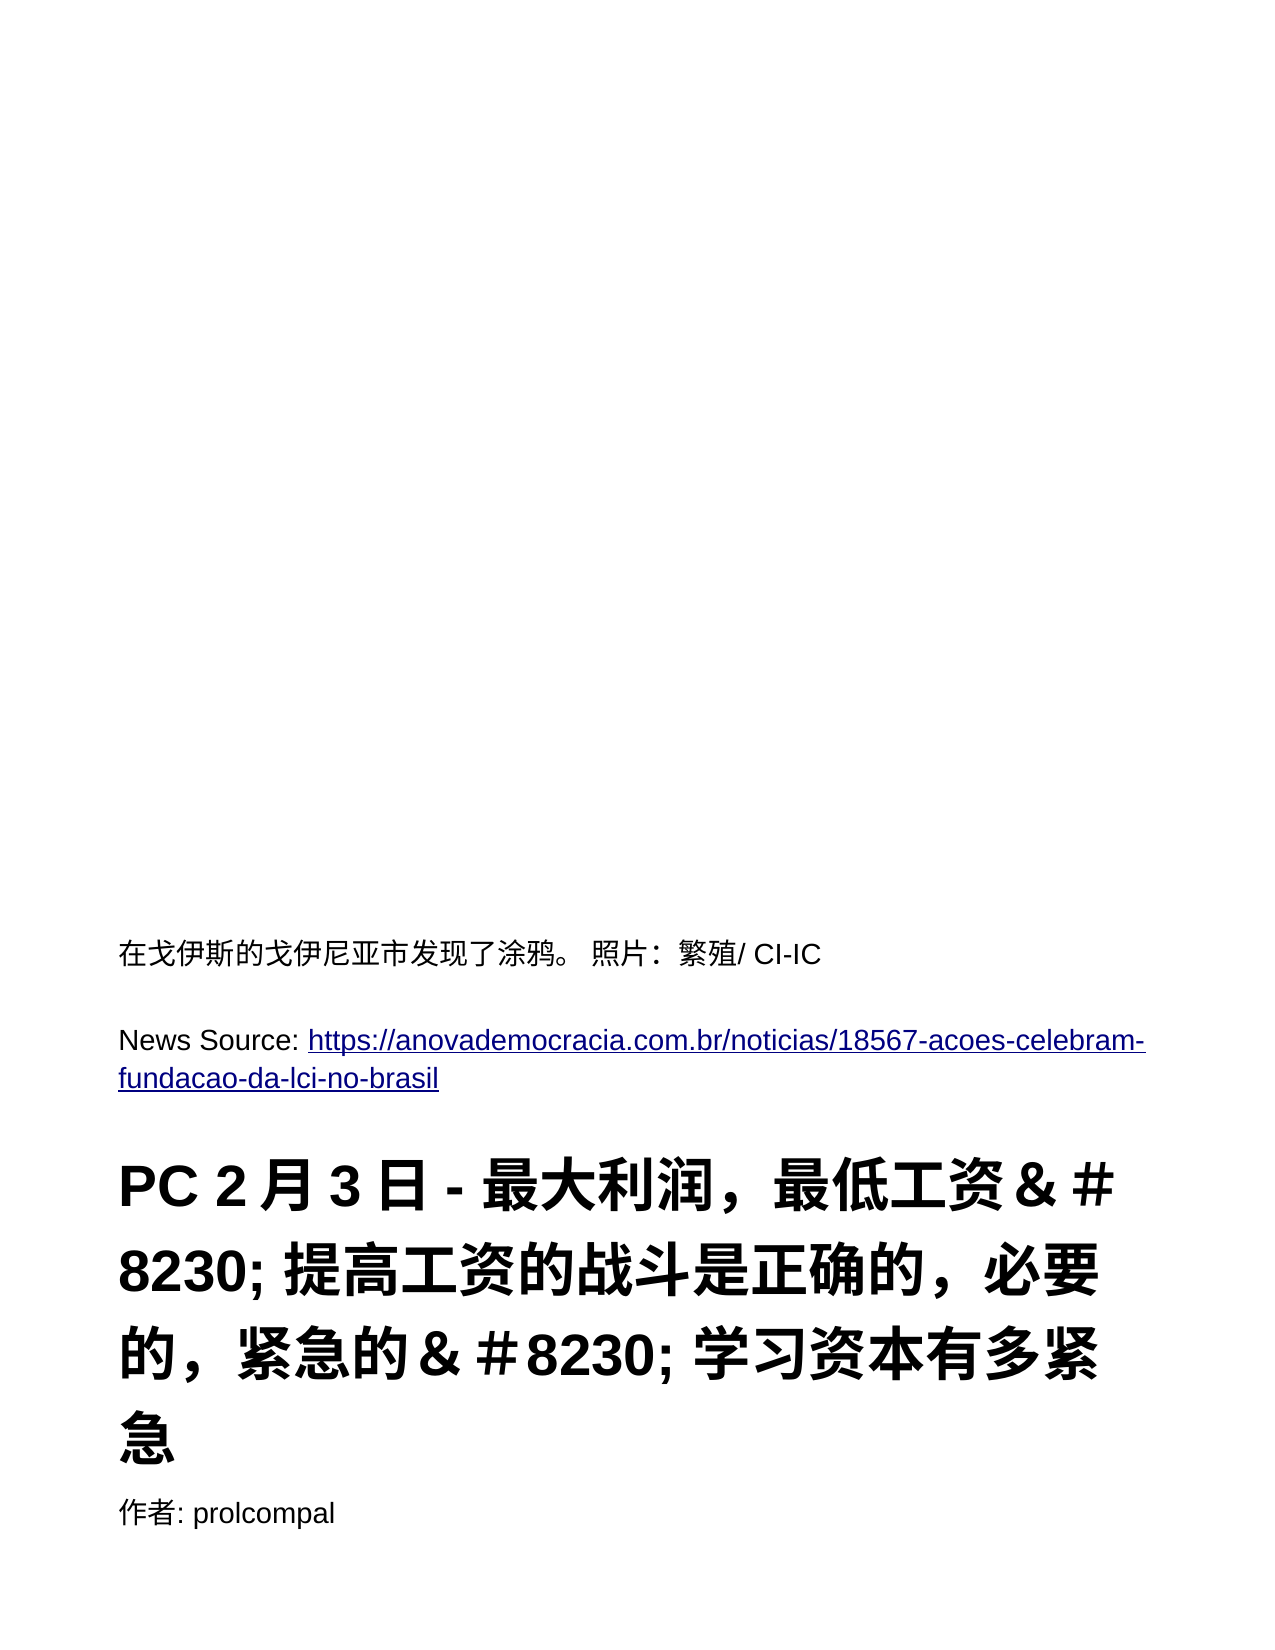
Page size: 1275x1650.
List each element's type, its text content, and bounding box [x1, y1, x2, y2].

text News Source: https://anovademocracia.com.br/noticias/18567-acoes-celebram-fundacao-da-lci-no-brasil [118, 1022, 1157, 1094]
subtitle PC 2月3日 - 最大利润，最低工资＆＃8230; 提高工资的战斗是正确的，必要的，紧急的＆＃8230; 学习资本有多紧急 [118, 1139, 1157, 1477]
text 在戈伊斯的戈伊尼亚市发现了涂鸦。 照片：繁殖/ CI-IC [118, 118, 1157, 973]
text 作者: prolcompal [118, 1489, 1157, 1532]
